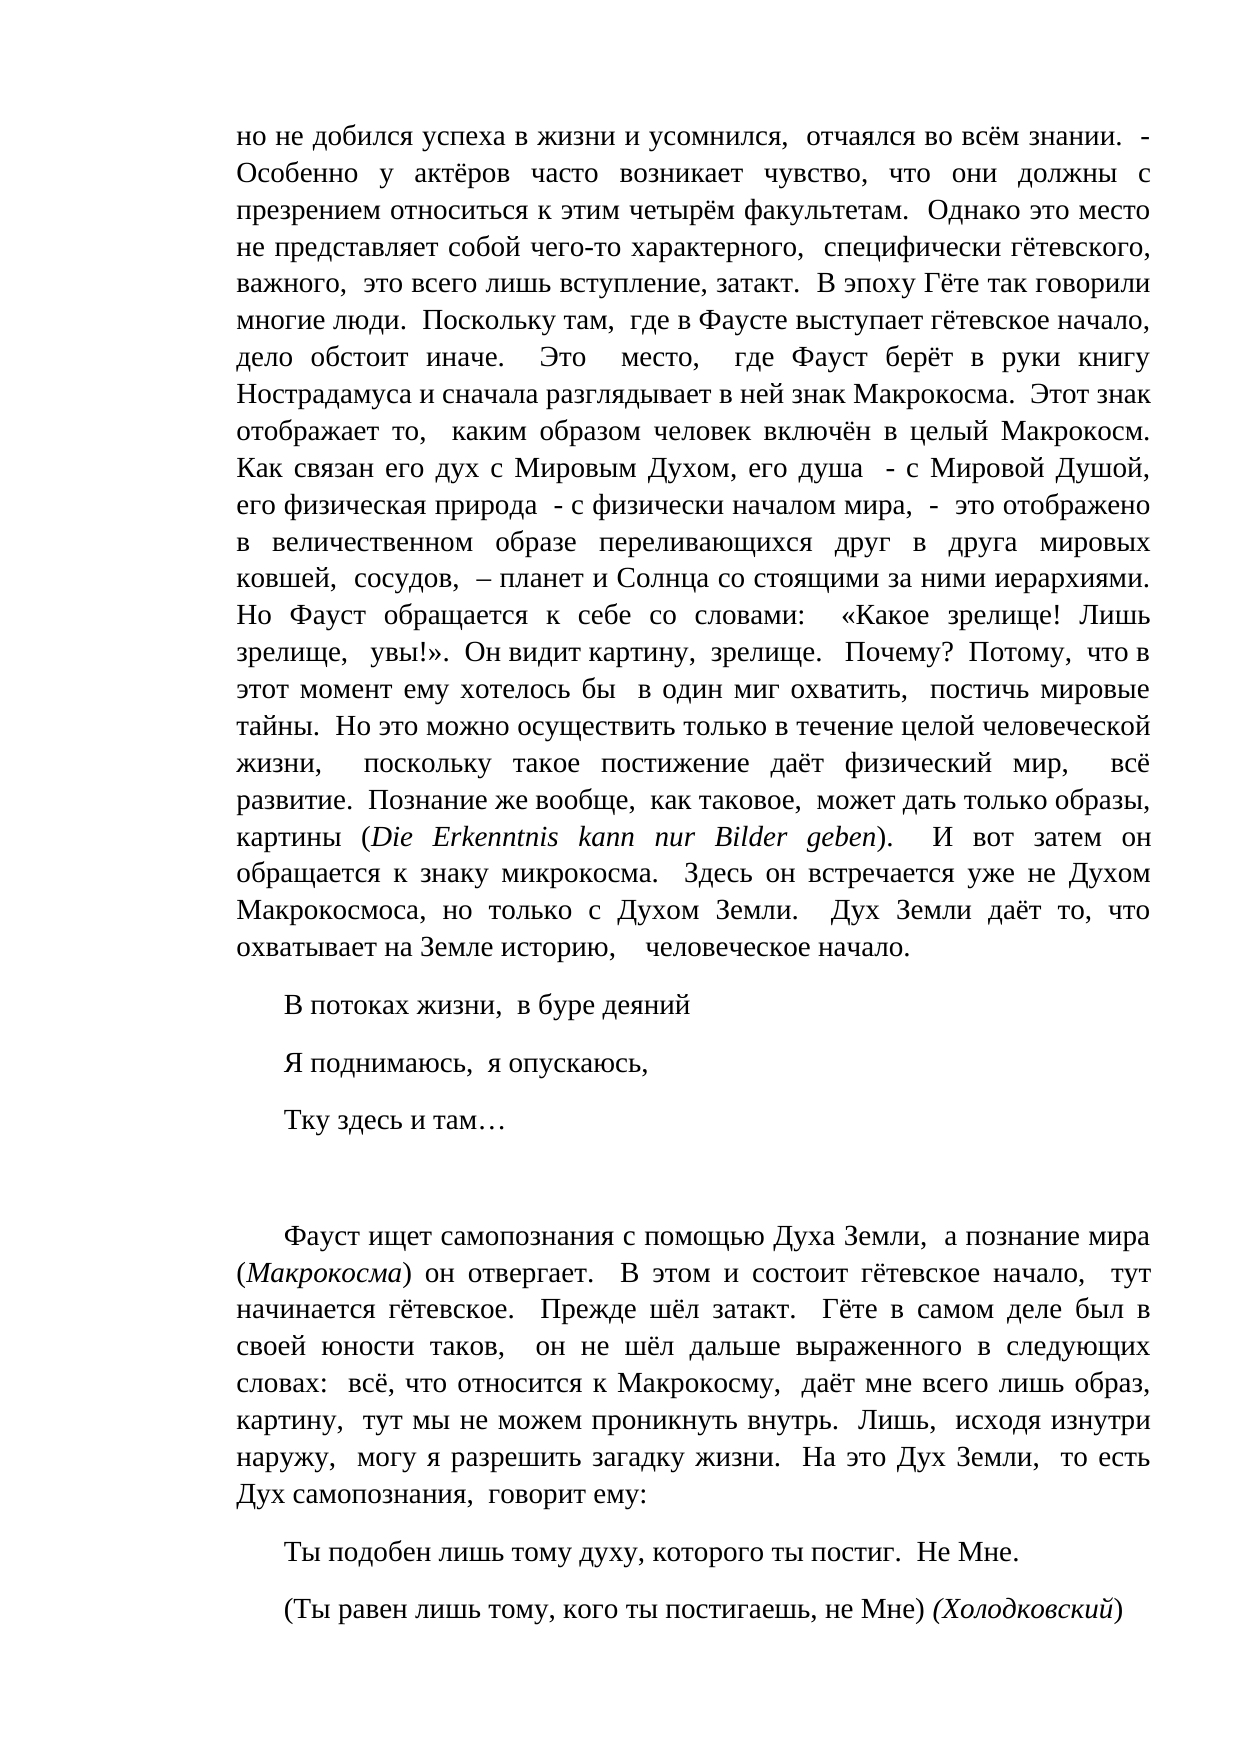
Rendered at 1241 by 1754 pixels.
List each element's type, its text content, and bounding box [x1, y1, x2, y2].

text (Ты равен лишь тому, кого ты постигаешь, не Мне) (Холодковский) [236, 1591, 1152, 1625]
text Я поднимаюсь, я опускаюсь, [236, 1045, 1152, 1078]
text В потоках жизни, в буре деяний [236, 987, 1152, 1021]
text но не добился успеха в жизни и усомнился, отчаялся во всём знании. - Особенно у актёров часто возникает чувство, что они должны с презрением относиться к этим четырём факультетам. Однако это место не представляет собой чего-то характерного, специфически гётевского, важного, это всего лишь вступление, затакт. В эпоху Гёте так говорили многие люди. Поскольку там, где в Фаусте выступает гётевское начало, дело обстоит иначе. Это место, где Фауст берёт в руки книгу Нострадамуса и сначала разглядывает в ней знак Макрокосма. Этот знак отображает то, каким образом человек включён в целый Макрокосм. Как связан его дух с Мировым Духом, его душа - с Мировой Душой, его физическая природа - с физически началом мира, - это отображено в величественном образе переливающихся друг в друга мировых ковшей, сосудов, – планет и Солнца со стоящими за ними иерархиями. Но Фауст обращается к себе со словами: «Какое зрелище! Лишь зрелище, увы!». Он видит картину, зрелище. Почему? Потому, что в этот момент ему хотелось бы в один миг охватить, постичь мировые тайны. Но это можно осуществить только в течение целой человеческой жизни, поскольку такое постижение даёт физический мир, всё развитие. Познание же вообще, как таковое, может дать только образы, картины (Die Erkenntnis kann nur Bilder geben). И вот затем он обращается к знаку микрокосма. Здесь он встречается уже не Духом Макрокосмоса, но только с Духом Земли. Дух Земли даёт то, что охватывает на Земле историю, человеческое начало. [236, 118, 1152, 963]
text Тку здесь и там… [236, 1102, 1152, 1136]
text Ты подобен лишь тому духу, которого ты постиг. Не Мне. [236, 1534, 1152, 1567]
text Фауст ищет самопознания с помощью Духа Земли, а познание мира (Макрокосма) он отвергает. В этом и состоит гётевское начало, тут начинается гётевское. Прежде шёл затакт. Гёте в самом деле был в своей юности таков, он не шёл дальше выраженного в следующих словах: всё, что относится к Макрокосму, даёт мне всего лишь образ, картину, тут мы не можем проникнуть внутрь. Лишь, исходя изнутри наружу, могу я разрешить загадку жизни. На это Дух Земли, то есть Дух самопознания, говорит ему: [236, 1218, 1152, 1509]
